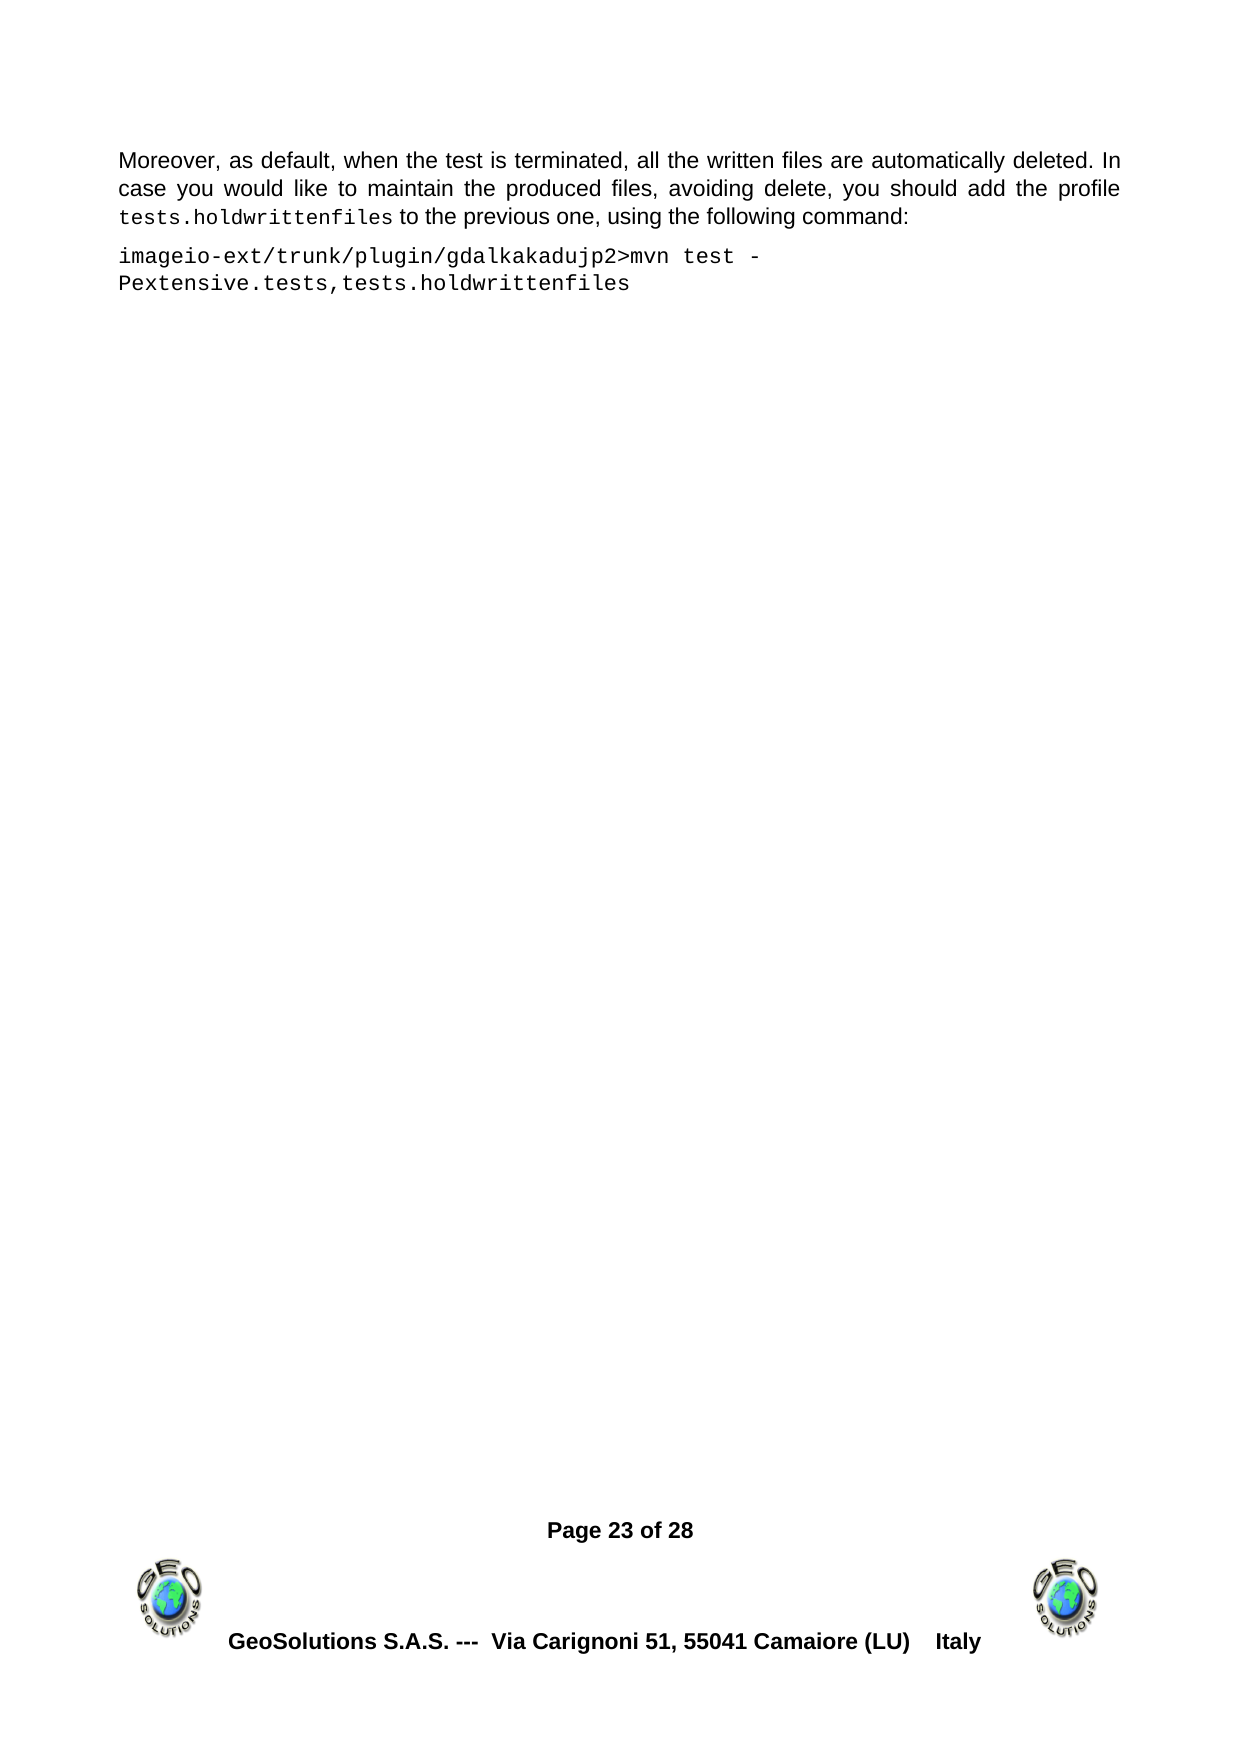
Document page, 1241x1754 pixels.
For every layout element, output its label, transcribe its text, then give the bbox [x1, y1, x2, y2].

text imageio-ext/trunk/plugin/gdalkakadujp2>mvn test -Pextensive.tests,tests.holdwrittenfiles [118, 245, 1122, 297]
picture [134, 1552, 205, 1641]
text Moreover, as default, when the test is terminated, all the written files are automatically deleted. In case you would like to maintain the produced files, avoiding delete, you should add the profile tests.holdwrittenfiles to the previous one, using the following command: [118, 148, 1122, 231]
picture [1030, 1552, 1101, 1641]
